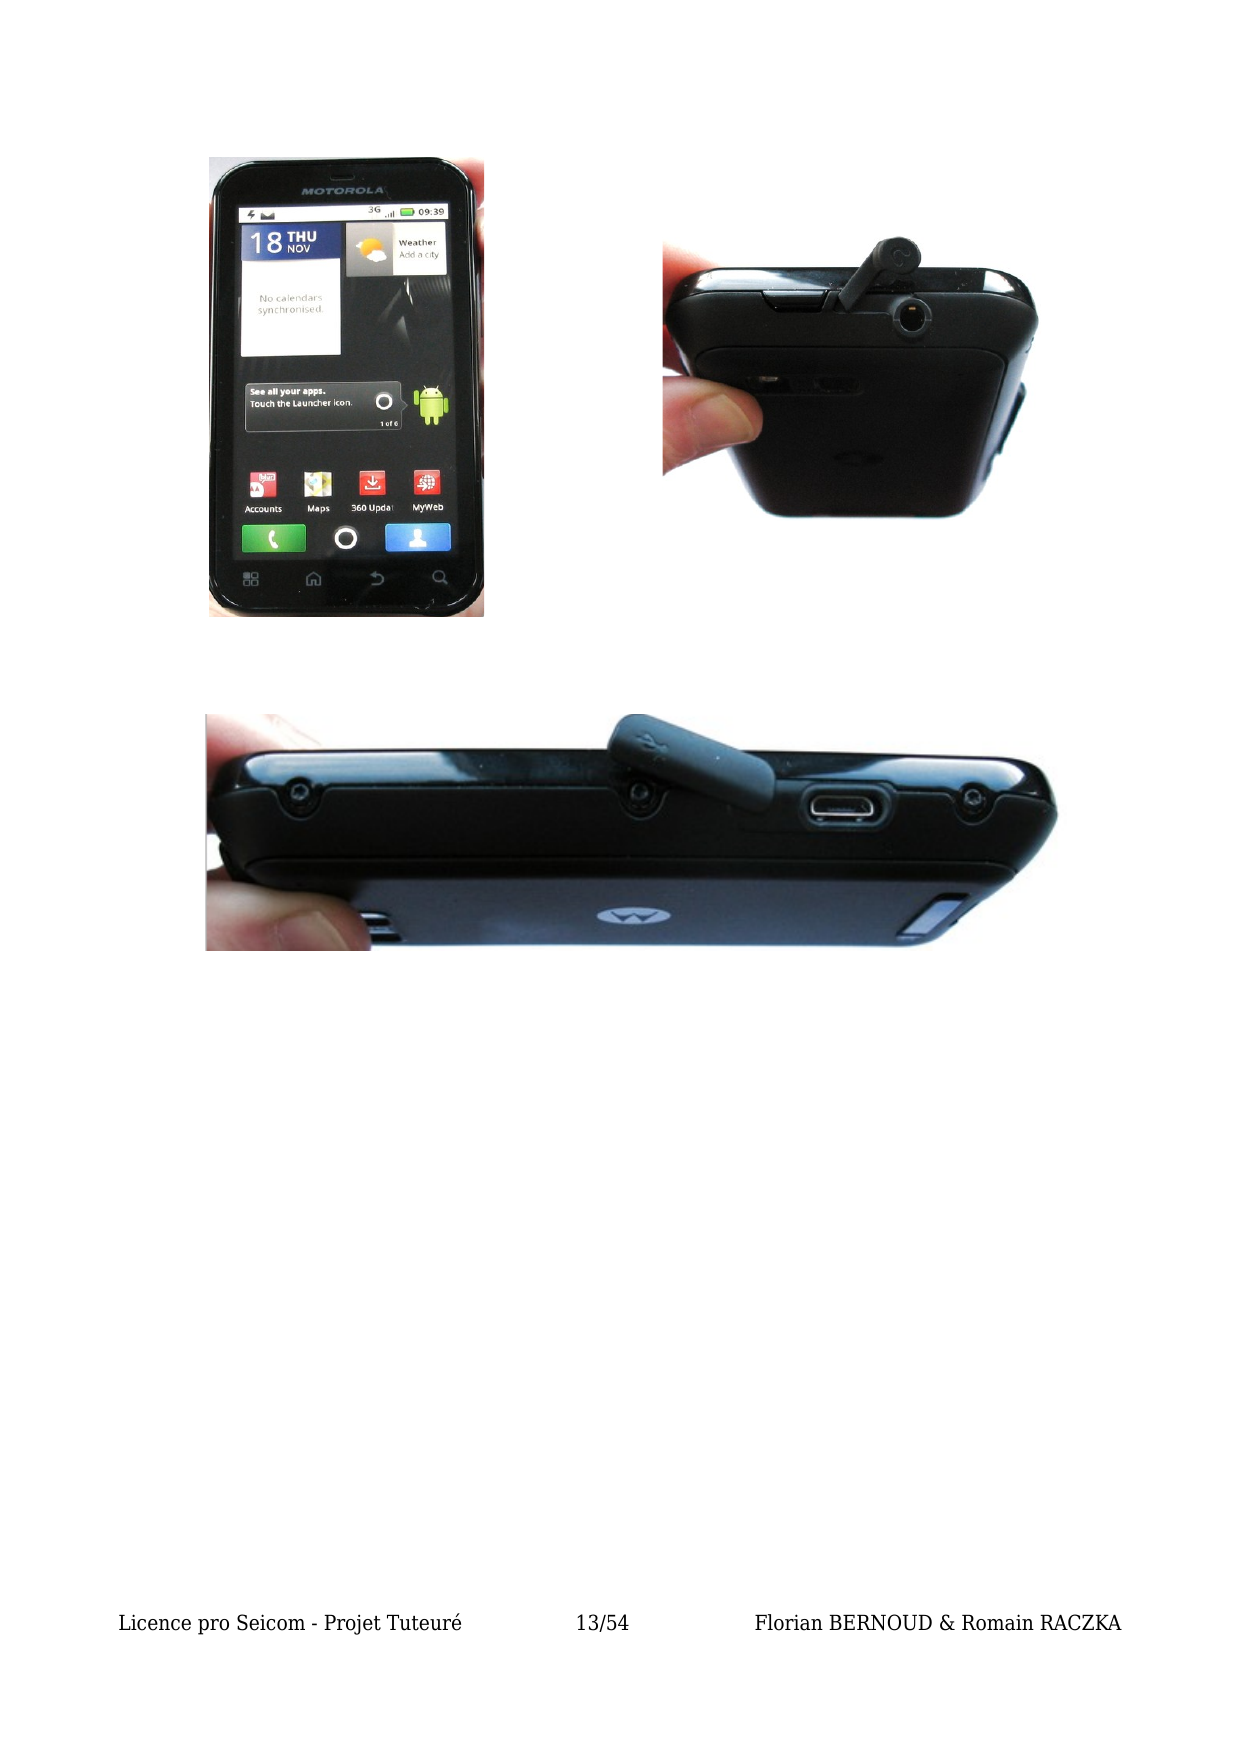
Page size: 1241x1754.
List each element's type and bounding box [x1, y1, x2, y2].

picture [662, 235, 1042, 521]
picture [204, 714, 1067, 951]
picture [209, 157, 485, 617]
